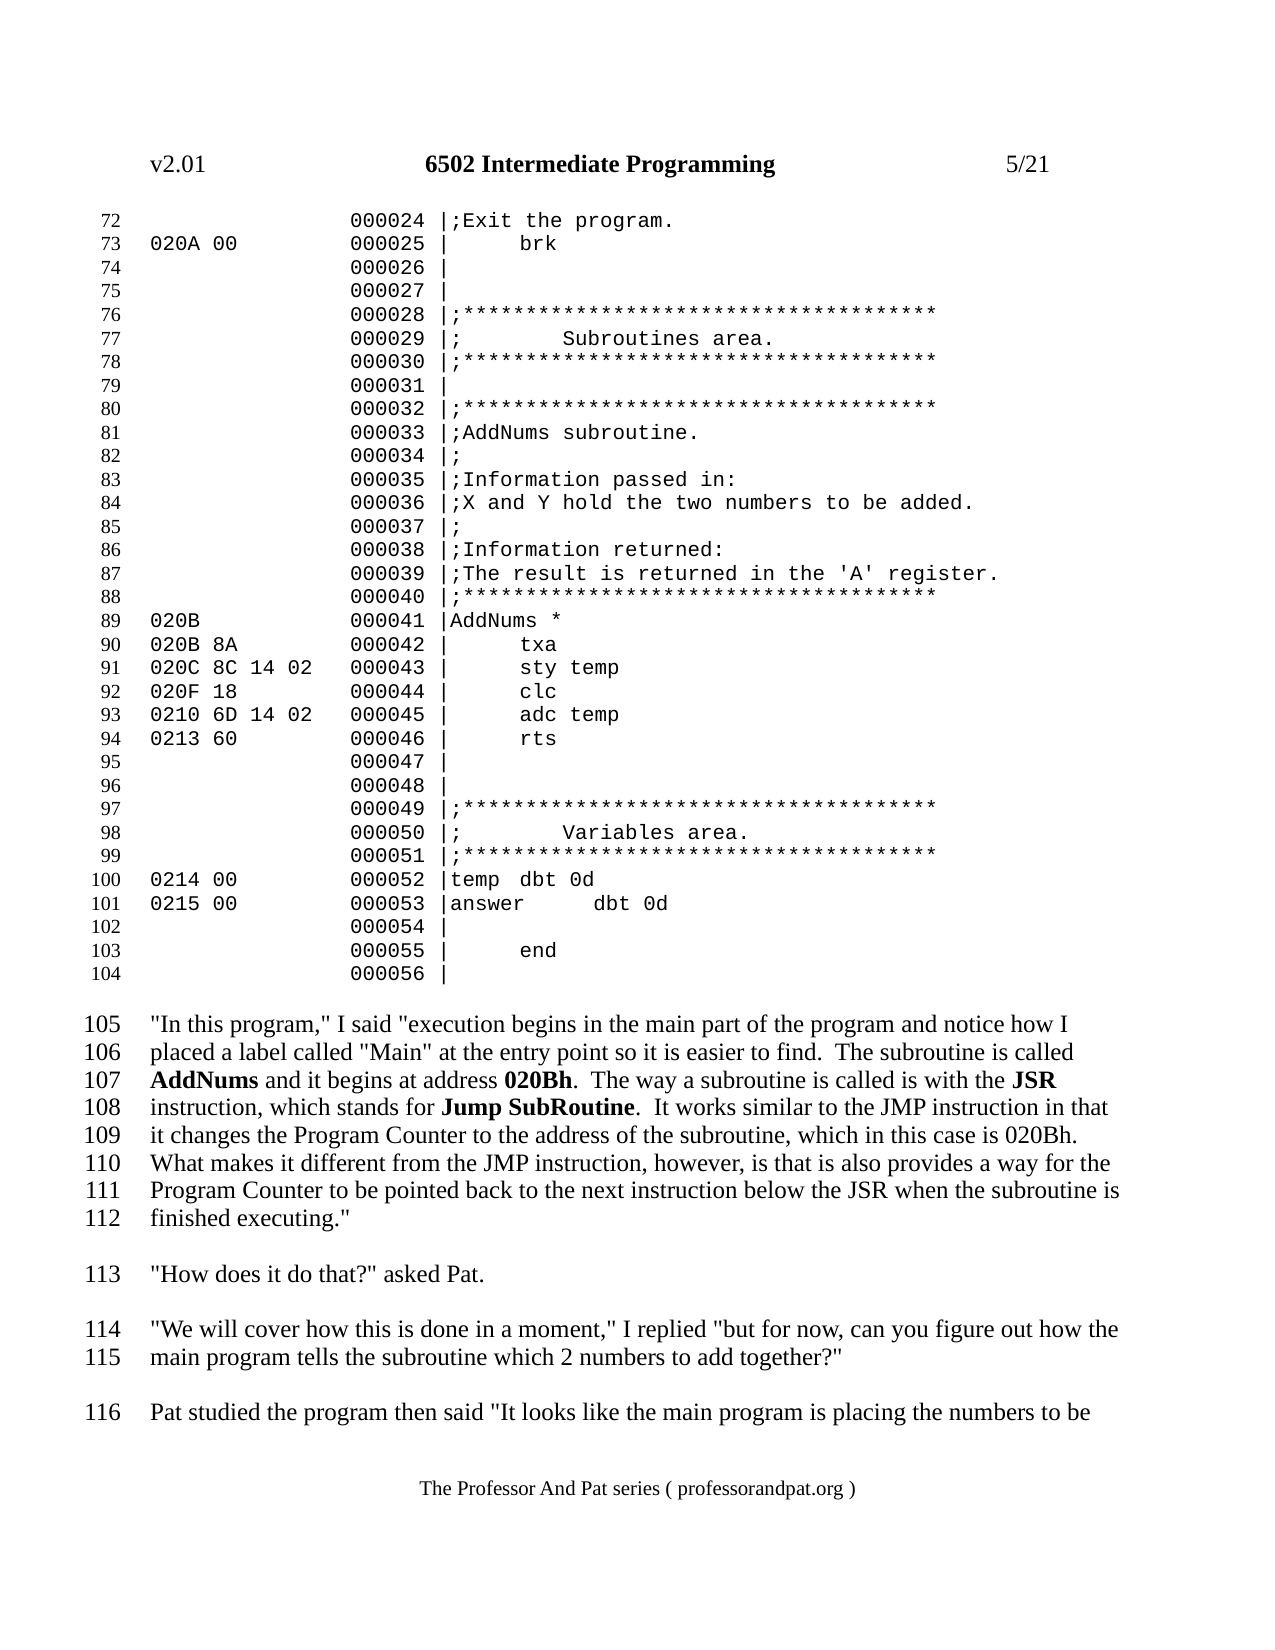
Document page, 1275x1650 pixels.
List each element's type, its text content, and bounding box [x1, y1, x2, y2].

text 020A 00 000025 | brk [150, 233, 1125, 257]
text 000028 |;************************************** [150, 304, 1125, 328]
text 000050 |; Variables area. [150, 822, 1125, 846]
text 000049 |;************************************** [150, 798, 1125, 822]
text 000056 | [150, 963, 1125, 987]
text 000037 |; [150, 516, 1125, 539]
text 0214 00 000052 |temp dbt 0d [150, 869, 1125, 893]
text 000034 |; [150, 445, 1125, 469]
text 0213 60 000046 | rts [150, 728, 1125, 751]
text 000047 | [150, 751, 1125, 775]
text 000029 |; Subroutines area. [150, 328, 1125, 351]
text 0215 00 000053 |answer dbt 0d [150, 893, 1125, 916]
text 000035 |;Information passed in: [150, 469, 1125, 492]
text 020F 18 000044 | clc [150, 681, 1125, 704]
text Pat studied the program then said "It looks like the main program is placing the numbers to be [150, 1398, 1125, 1426]
text 000038 |;Information returned: [150, 539, 1125, 563]
text 000054 | [150, 916, 1125, 940]
text 000040 |;************************************** [150, 587, 1125, 610]
text 0210 6D 14 02 000045 | adc temp [150, 704, 1125, 728]
text "How does it do that?" asked Pat. [150, 1260, 1125, 1287]
text "In this program," I said "execution begins in the main part of the program and notice how I placed a label called "Main" at the entry point so it is easier to find. The subroutine is called AddNums and it begins at address 020Bh. The way a subroutine is called is with the JSR instruction, which stands for Jump SubRoutine. It works similar to the JMP instruction in that it changes the Program Counter to the address of the subroutine, which in this case is 020Bh. What makes it different from the JMP instruction, however, is that is also provides a way for the Program Counter to be pointed back to the next instruction below the JSR when the subroutine is finished executing." [150, 1010, 1125, 1232]
text 000048 | [150, 775, 1125, 798]
text 000036 |;X and Y hold the two numbers to be added. [150, 492, 1125, 516]
text 000031 | [150, 375, 1125, 398]
text "We will cover how this is done in a moment," I replied "but for now, can you figure out how the main program tells the subroutine which 2 numbers to add together?" [150, 1315, 1125, 1371]
text 020C 8C 14 02 000043 | sty temp [150, 657, 1125, 681]
text 000051 |;************************************** [150, 846, 1125, 869]
text 020B 000041 |AddNums * [150, 610, 1125, 634]
text 020B 8A 000042 | txa [150, 634, 1125, 657]
text 000024 |;Exit the program. [150, 210, 1125, 233]
text 000026 | [150, 257, 1125, 281]
text 000030 |;************************************** [150, 351, 1125, 375]
text 000055 | end [150, 940, 1125, 963]
text 000027 | [150, 281, 1125, 304]
text 000039 |;The result is returned in the 'A' register. [150, 563, 1125, 587]
text 000033 |;AddNums subroutine. [150, 422, 1125, 445]
text 000032 |;************************************** [150, 398, 1125, 422]
